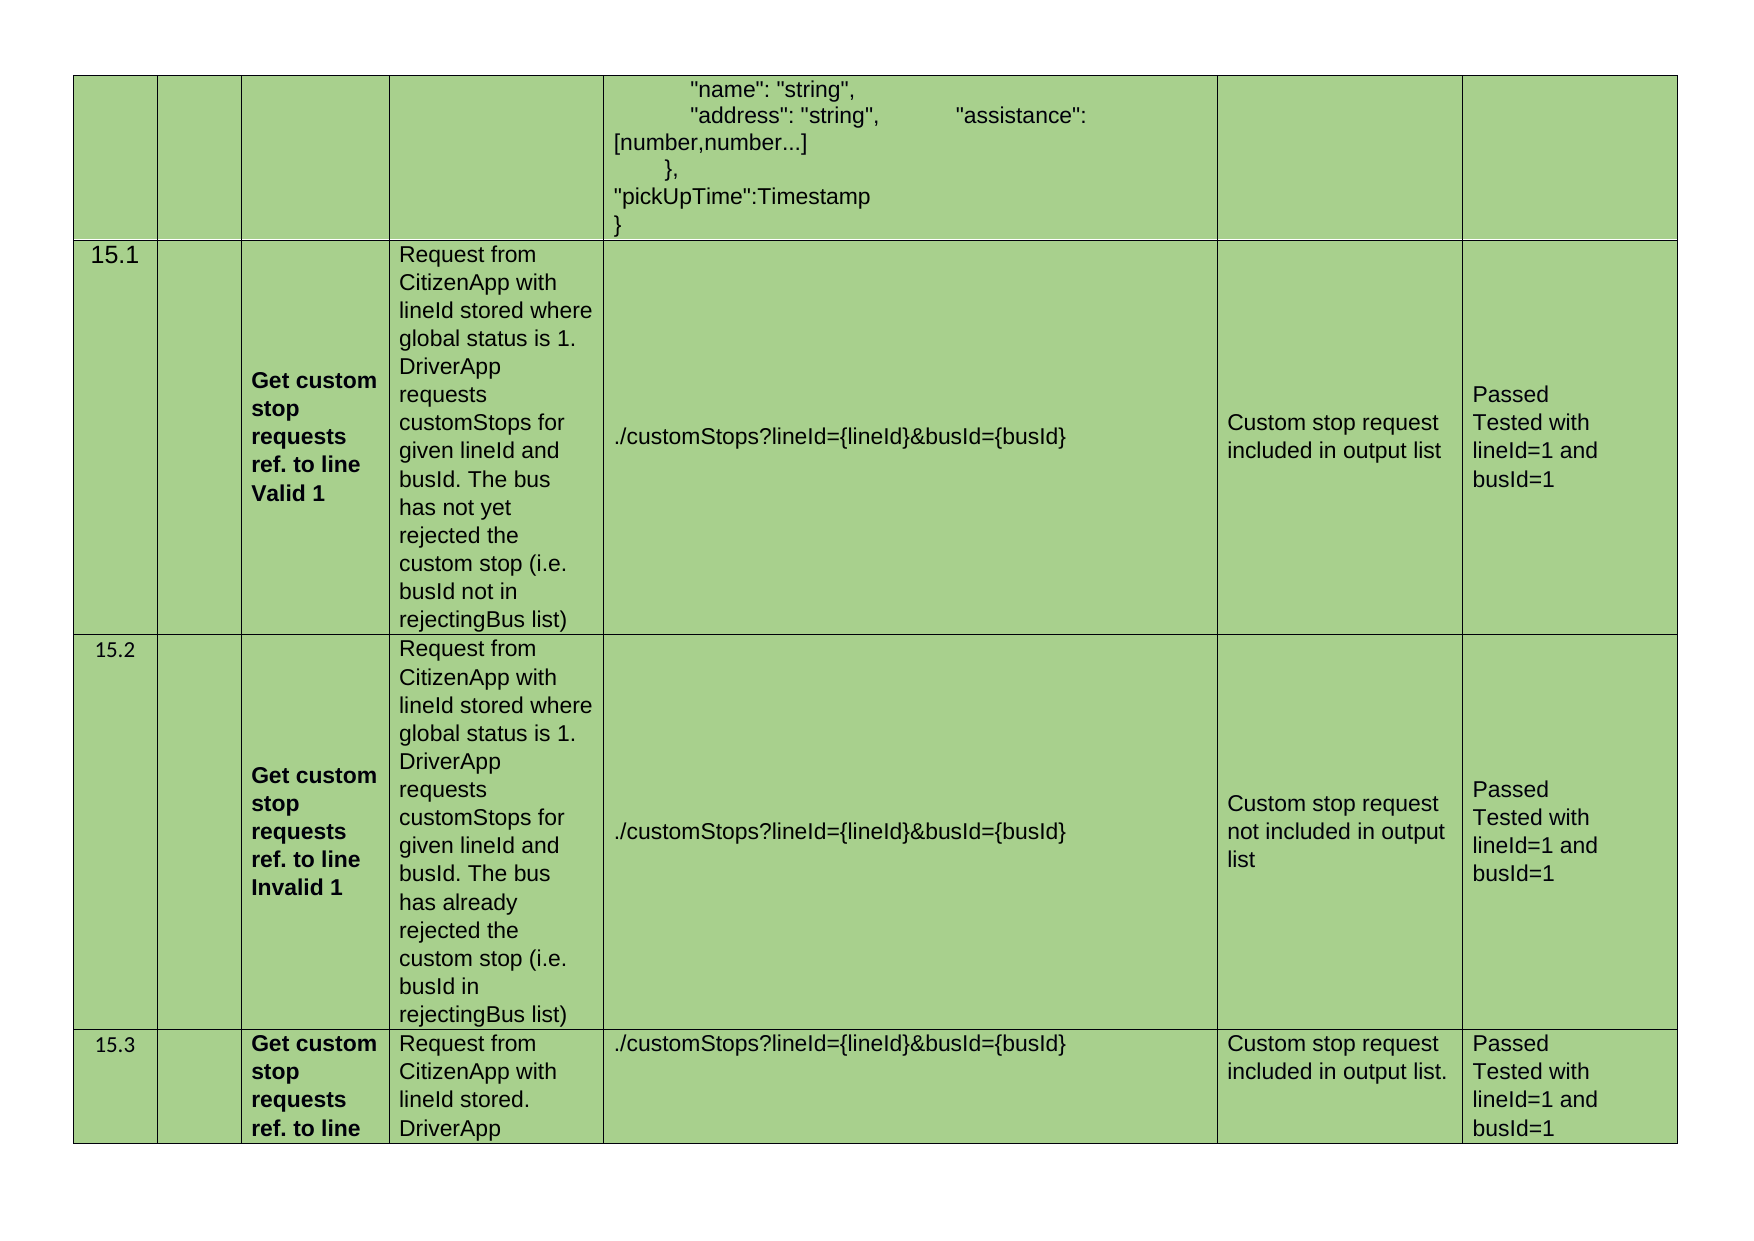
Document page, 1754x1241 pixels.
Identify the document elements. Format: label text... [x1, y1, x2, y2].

table_cell [390, 76, 603, 239]
table_cell [158, 635, 241, 1029]
table_cell [158, 76, 241, 239]
table_cell ./customStops?lineId={lineId}&busId={busId} [604, 1030, 1217, 1143]
table_cell [1463, 76, 1677, 239]
table_cell Passed Tested with lineId=1 and busId=1 [1463, 241, 1677, 634]
table_cell Get custom stop requests ref. to line Valid 1 [242, 241, 389, 634]
table_cell Custom stop request included in output list. [1218, 1030, 1462, 1143]
table_cell [1218, 76, 1462, 239]
table_cell Get custom stop requests ref. to line [242, 1030, 389, 1143]
table_cell [74, 76, 157, 239]
table_cell Passed Tested with lineId=1 and busId=1 [1463, 1030, 1677, 1143]
table_cell 15.3 [74, 1030, 157, 1143]
table_cell 15.2 [74, 635, 157, 1029]
table_cell [158, 1030, 241, 1143]
table_cell [242, 76, 389, 239]
table_cell ./customStops?lineId={lineId}&busId={busId} [604, 241, 1217, 634]
table_cell [158, 241, 241, 634]
table_cell Get custom stop requests ref. to line Invalid 1 [242, 635, 389, 1029]
table_cell Custom stop request included in output list [1218, 241, 1462, 634]
table_cell "name": "string", "address": "string", "assistance": [number,number...] }, "pickUpTime":Timestamp } [604, 76, 1217, 239]
table_cell Custom stop request not included in output list [1218, 635, 1462, 1029]
table_cell Request from CitizenApp with lineId stored where global status is 1. DriverApp requests customStops for given lineId and busId. The bus has already rejected the custom stop (i.e. busId in rejectingBus list) [390, 635, 603, 1029]
table_cell 15.1 [74, 241, 157, 634]
table_cell Request from CitizenApp with lineId stored. DriverApp [390, 1030, 603, 1143]
table_cell Passed Tested with lineId=1 and busId=1 [1463, 635, 1677, 1029]
table_cell ./customStops?lineId={lineId}&busId={busId} [604, 635, 1217, 1029]
table_cell Request from CitizenApp with lineId stored where global status is 1. DriverApp requests customStops for given lineId and busId. The bus has not yet rejected the custom stop (i.e. busId not in rejectingBus list) [390, 241, 603, 634]
